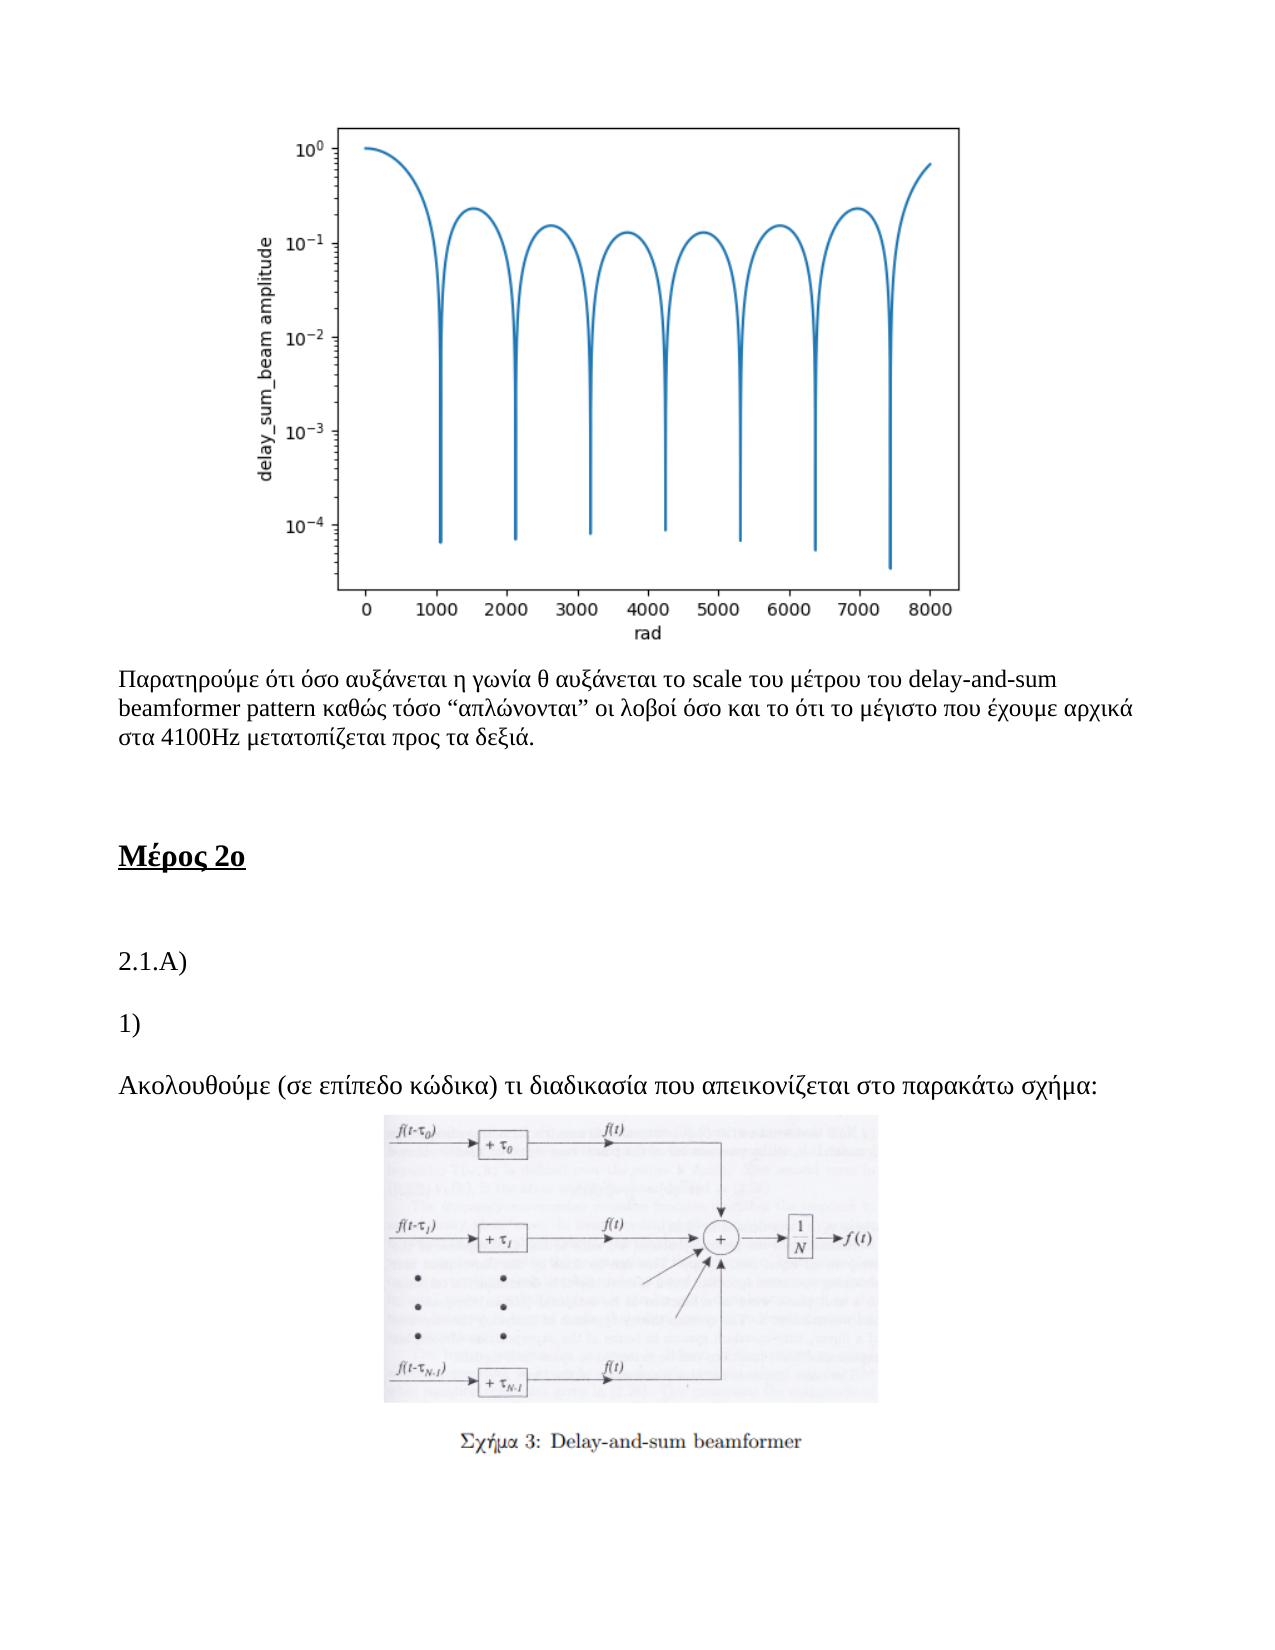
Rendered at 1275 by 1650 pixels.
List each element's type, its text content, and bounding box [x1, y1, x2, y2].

text Παρατηρούμε ότι όσο αυξάνεται η γωνία θ αυξάνεται το scale του μέτρου του delay-and-sum beamformer pattern καθώς τόσο “απλώνονται” οι λοβοί όσο και το ότι το μέγιστο που έχουμε αρχικά στα 4100Hz μετατοπίζεται προς τα δεξιά. [118, 664, 1157, 751]
text 2.1.Α) [118, 945, 1157, 976]
text 1) [118, 1007, 1157, 1038]
picture [250, 118, 1025, 652]
text Ακολουθούμε (σε επίπεδο κώδικα) τι διαδικασία που απεικονίζεται στο παρακάτω σχήμα: [118, 1069, 1157, 1100]
picture [359, 1100, 916, 1463]
text Μέρος 2ο [118, 837, 1157, 909]
